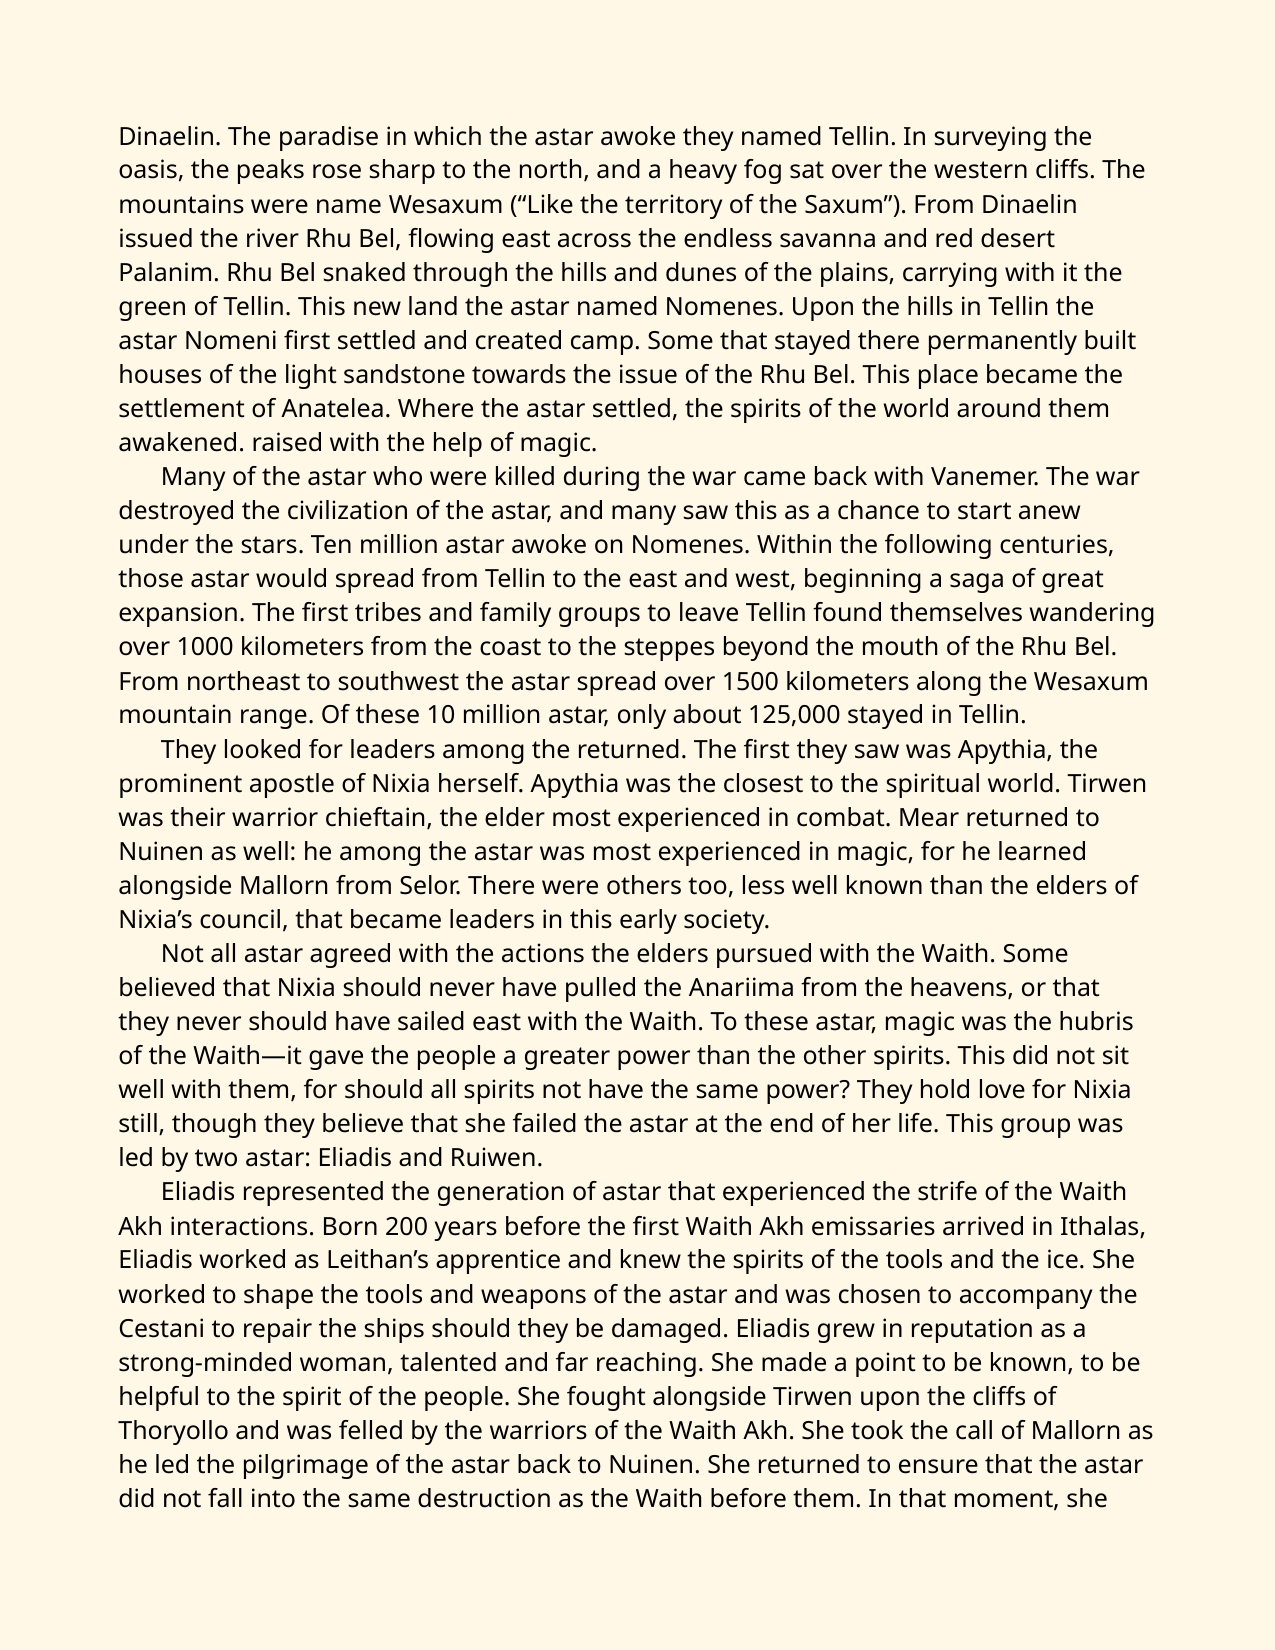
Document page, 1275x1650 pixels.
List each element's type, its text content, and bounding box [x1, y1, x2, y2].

text Dinaelin. The paradise in which the astar awoke they named Tellin. In surveying the oasis, the peaks rose sharp to the north, and a heavy fog sat over the western cliffs. The mountains were name Wesaxum (“Like the territory of the Saxum”). From Dinaelin issued the river Rhu Bel, flowing east across the endless savanna and red desert Palanim. Rhu Bel snaked through the hills and dunes of the plains, carrying with it the green of Tellin. This new land the astar named Nomenes. Upon the hills in Tellin the astar Nomeni first settled and created camp. Some that stayed there permanently built houses of the light sandstone towards the issue of the Rhu Bel. This place became the settlement of Anatelea. Where the astar settled, the spirits of the world around them awakened. raised with the help of magic. [118, 118, 1157, 459]
text Many of the astar who were killed during the war came back with Vanemer. The war destroyed the civilization of the astar, and many saw this as a chance to start anew under the stars. Ten million astar awoke on Nomenes. Within the following centuries, those astar would spread from Tellin to the east and west, beginning a saga of great expansion. The first tribes and family groups to leave Tellin found themselves wandering over 1000 kilometers from the coast to the steppes beyond the mouth of the Rhu Bel. From northeast to southwest the astar spread over 1500 kilometers along the Wesaxum mountain range. Of these 10 million astar, only about 125,000 stayed in Tellin. [118, 459, 1157, 731]
text They looked for leaders among the returned. The first they saw was Apythia, the prominent apostle of Nixia herself. Apythia was the closest to the spiritual world. Tirwen was their warrior chieftain, the elder most experienced in combat. Mear returned to Nuinen as well: he among the astar was most experienced in magic, for he learned alongside Mallorn from Selor. There were others too, less well known than the elders of Nixia’s council, that became leaders in this early society. [118, 731, 1157, 936]
text Not all astar agreed with the actions the elders pursued with the Waith. Some believed that Nixia should never have pulled the Anariima from the heavens, or that they never should have sailed east with the Waith. To these astar, magic was the hubris of the Waith—it gave the people a greater power than the other spirits. This did not sit well with them, for should all spirits not have the same power? They hold love for Nixia still, though they believe that she failed the astar at the end of her life. This group was led by two astar: Eliadis and Ruiwen. [118, 936, 1157, 1174]
text Eliadis represented the generation of astar that experienced the strife of the Waith Akh interactions. Born 200 years before the first Waith Akh emissaries arrived in Ithalas, Eliadis worked as Leithan’s apprentice and knew the spirits of the tools and the ice. She worked to shape the tools and weapons of the astar and was chosen to accompany the Cestani to repair the ships should they be damaged. Eliadis grew in reputation as a strong-minded woman, talented and far reaching. She made a point to be known, to be helpful to the spirit of the people. She fought alongside Tirwen upon the cliffs of Thoryollo and was felled by the warriors of the Waith Akh. She took the call of Mallorn as he led the pilgrimage of the astar back to Nuinen. She returned to ensure that the astar did not fall into the same destruction as the Waith before them. In that moment, she [118, 1174, 1157, 1515]
